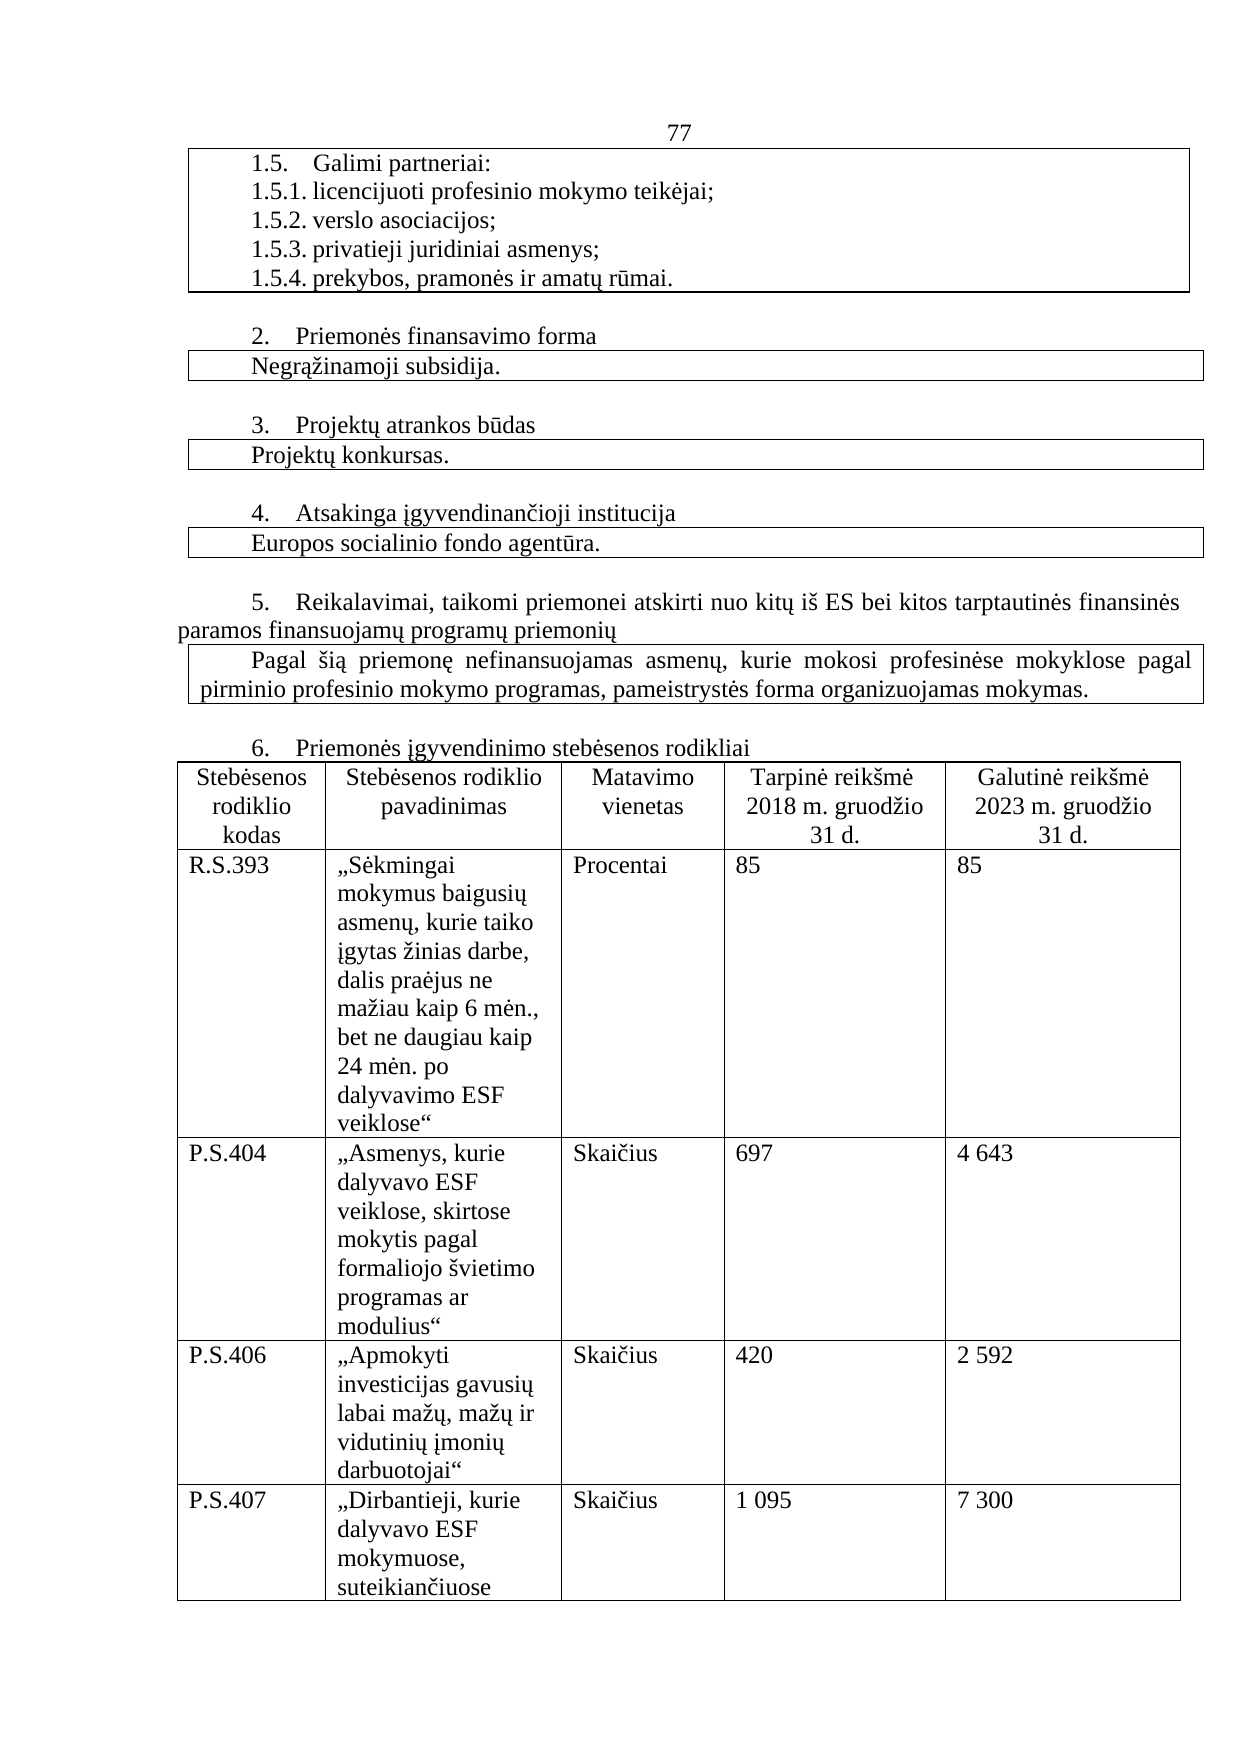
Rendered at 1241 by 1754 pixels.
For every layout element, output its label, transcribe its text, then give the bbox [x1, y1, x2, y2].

text 3. Projektų atrankos būdas [251, 410, 1181, 439]
table_header Europos socialinio fondo agentūra. [189, 528, 1203, 557]
table_cell „Sėkmingai mokymus baigusių asmenų, kurie taiko įgytas žinias darbe, dalis praėjus ne mažiau kaip 6 mėn., bet ne daugiau kaip 24 mėn. po dalyvavimo ESF veiklose“ [326, 850, 561, 1137]
table_cell 697 [725, 1138, 945, 1339]
table_cell P.S.406 [178, 1341, 325, 1484]
text 5. Reikalavimai, taikomi priemonei atskirti nuo kitų iš ES bei kitos tarptautinės finansinės paramos finansuojamų programų priemonių [177, 587, 1181, 644]
table_cell „Apmokyti investicijas gavusių labai mažų, mažų ir vidutinių įmonių darbuotojai“ [326, 1341, 561, 1484]
text 4. Atsakinga įgyvendinančioji institucija [251, 498, 1181, 527]
table_cell Skaičius [562, 1341, 724, 1484]
table_cell 85 [946, 850, 1180, 1137]
table_cell „Dirbantieji, kurie dalyvavo ESF mokymuose, suteikiančiuose [326, 1485, 561, 1600]
table_cell 4 643 [946, 1138, 1180, 1339]
table_header Stebėsenos rodiklio kodas [178, 763, 325, 849]
text 2. Priemonės finansavimo forma [251, 321, 1181, 350]
table_cell Procentai [562, 850, 724, 1137]
text 6. Priemonės įgyvendinimo stebėsenos rodikliai [251, 733, 1181, 761]
table_cell 1 095 [725, 1485, 945, 1600]
table_header Stebėsenos rodiklio pavadinimas [326, 763, 561, 849]
table_header Tarpinė reikšmė 2018 m. gruodžio 31 d. [725, 763, 945, 849]
table_cell Skaičius [562, 1485, 724, 1600]
table_cell „Asmenys, kurie dalyvavo ESF veiklose, skirtose mokytis pagal formaliojo švietimo programas ar modulius“ [326, 1138, 561, 1339]
table_cell 420 [725, 1341, 945, 1484]
table_cell 85 [725, 850, 945, 1137]
table_header Negrąžinamoji subsidija. [189, 351, 1203, 380]
table_cell Skaičius [562, 1138, 724, 1339]
table_header Pagal šią priemonę nefinansuojamas asmenų, kurie mokosi profesinėse mokyklose pagal pirminio profesinio mokymo programas, pameistrystės forma organizuojamas mokymas. [189, 645, 1203, 703]
table_header Projektų konkursas. [189, 440, 1203, 469]
table_cell R.S.393 [178, 850, 325, 1137]
table_cell P.S.404 [178, 1138, 325, 1339]
table_cell 2 592 [946, 1341, 1180, 1484]
table_header Matavimo vienetas [562, 763, 724, 849]
table_cell 1.5. Galimi partneriai: 1.5.1. licencijuoti profesinio mokymo teikėjai; 1.5.2. verslo asociacijos; 1.5.3. privatieji juridiniai asmenys; 1.5.4. prekybos, pramonės ir amatų rūmai. [189, 149, 1189, 291]
table_header Galutinė reikšmė 2023 m. gruodžio 31 d. [946, 763, 1180, 849]
table_cell 7 300 [946, 1485, 1180, 1600]
table_cell P.S.407 [178, 1485, 325, 1600]
